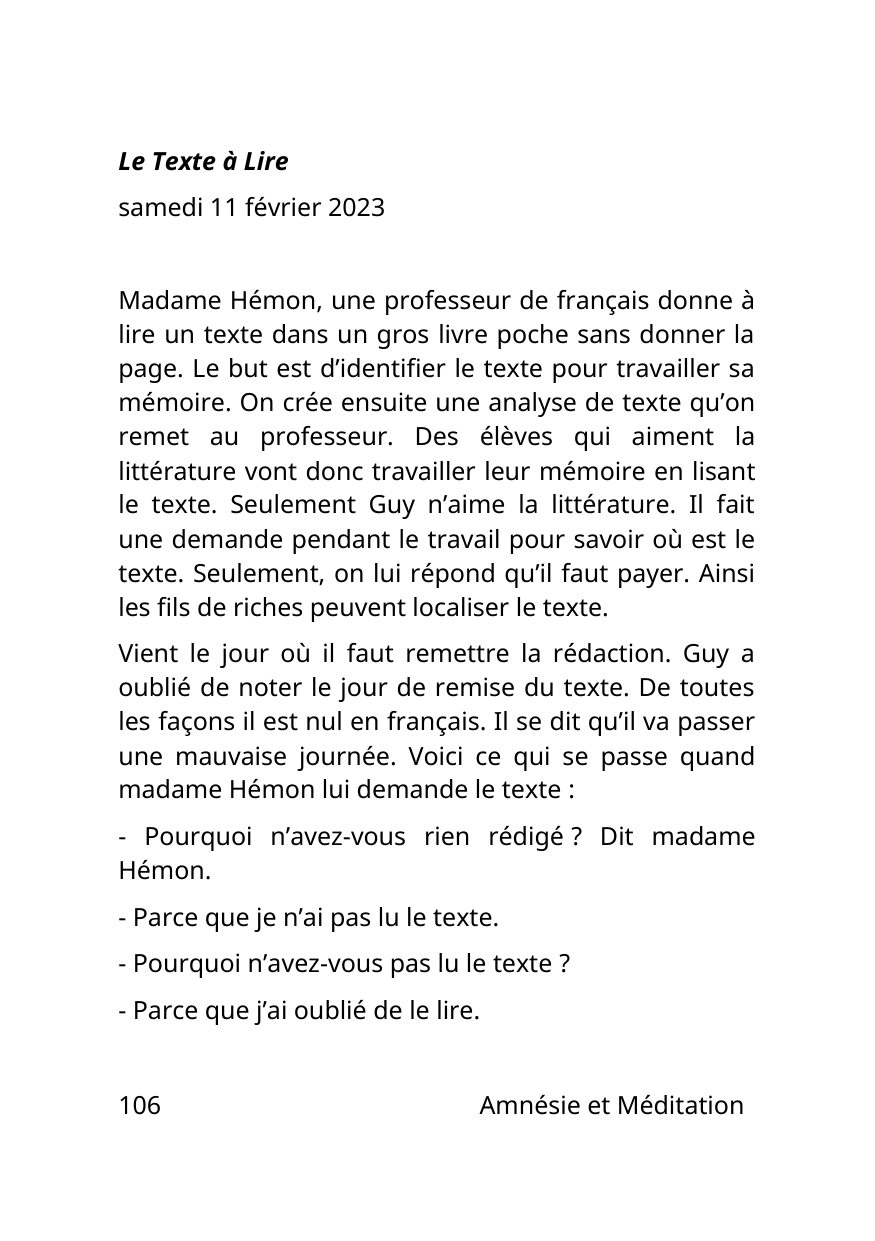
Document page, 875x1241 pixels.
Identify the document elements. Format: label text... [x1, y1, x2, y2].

text Madame Hémon, une professeur de français donne à lire un texte dans un gros livre poche sans donner la page. Le but est d’identifier le texte pour travailler sa mémoire. On crée ensuite une analyse de texte qu’on remet au professeur. Des élèves qui aiment la littérature vont donc travailler leur mémoire en lisant le texte. Seulement Guy n’aime la littérature. Il fait une demande pendant le travail pour savoir où est le texte. Seulement, on lui répond qu’il faut payer. Ainsi les fils de riches peuvent localiser le texte. [118, 283, 756, 623]
text Vient le jour où il faut remettre la rédaction. Guy a oublié de noter le jour de remise du texte. De toutes les façons il est nul en français. Il se dit qu’il va passer une mauvaise journée. Voici ce qui se passe quand madame Hémon lui demande le texte : [118, 636, 756, 806]
text - Parce que j’ai oublié de le lire. [118, 992, 756, 1027]
text samedi 11 février 2023 [118, 190, 756, 224]
text - Pourquoi n’avez-vous rien rédigé ? Dit madame Hémon. [118, 819, 756, 887]
text - Parce que je n’ai pas lu le texte. [118, 899, 756, 933]
text - Pourquoi n’avez-vous pas lu le texte ? [118, 946, 756, 980]
subtitle Le Texte à Lire [118, 143, 756, 177]
